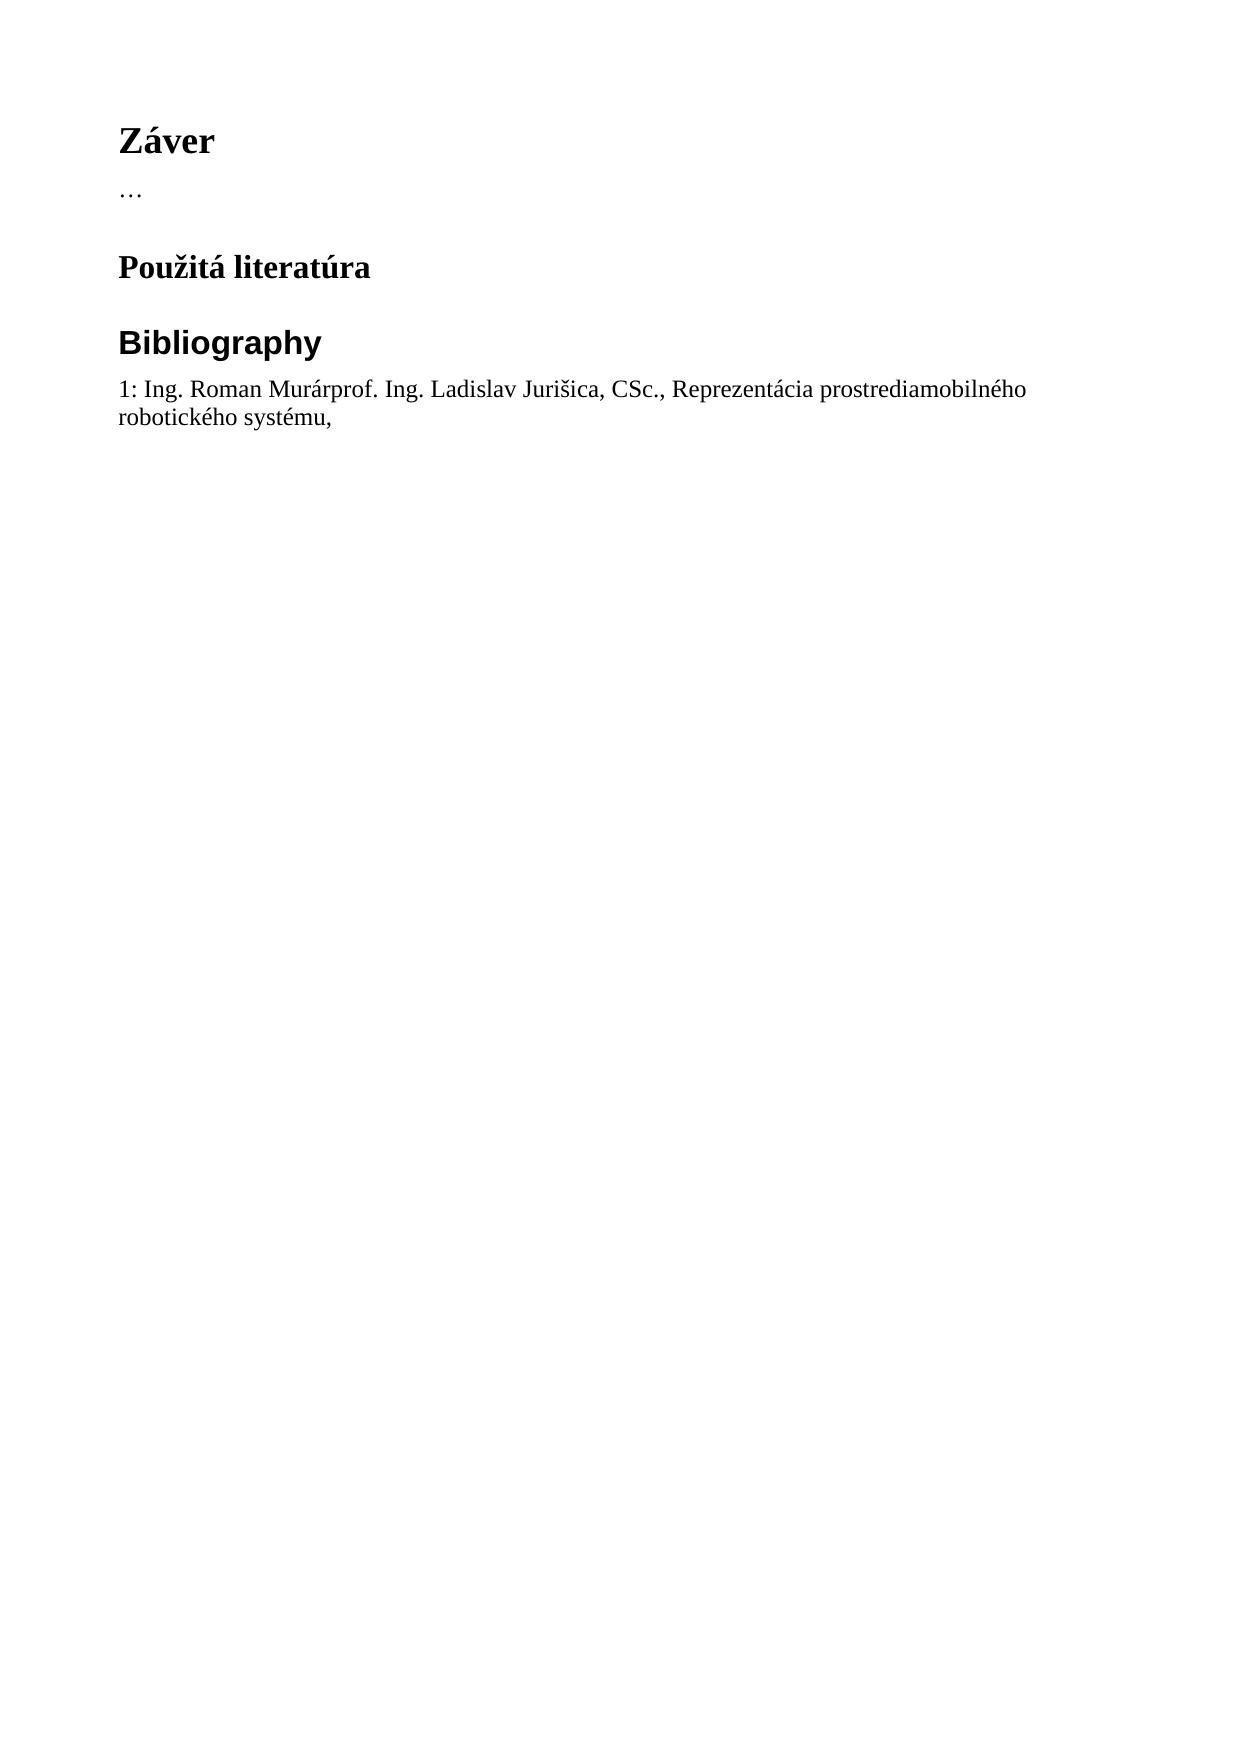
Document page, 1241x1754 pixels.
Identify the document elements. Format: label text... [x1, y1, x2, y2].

subtitle Použitá literatúra [118, 247, 1122, 285]
text … [118, 174, 1122, 203]
text 1: Ing. Roman Murárprof. Ing. Ladislav Jurišica, CSc., Reprezentácia prostrediamobilného robotického systému, [118, 374, 1122, 431]
subtitle Záver [118, 118, 1122, 162]
subtitle Bibliography [118, 323, 1122, 361]
